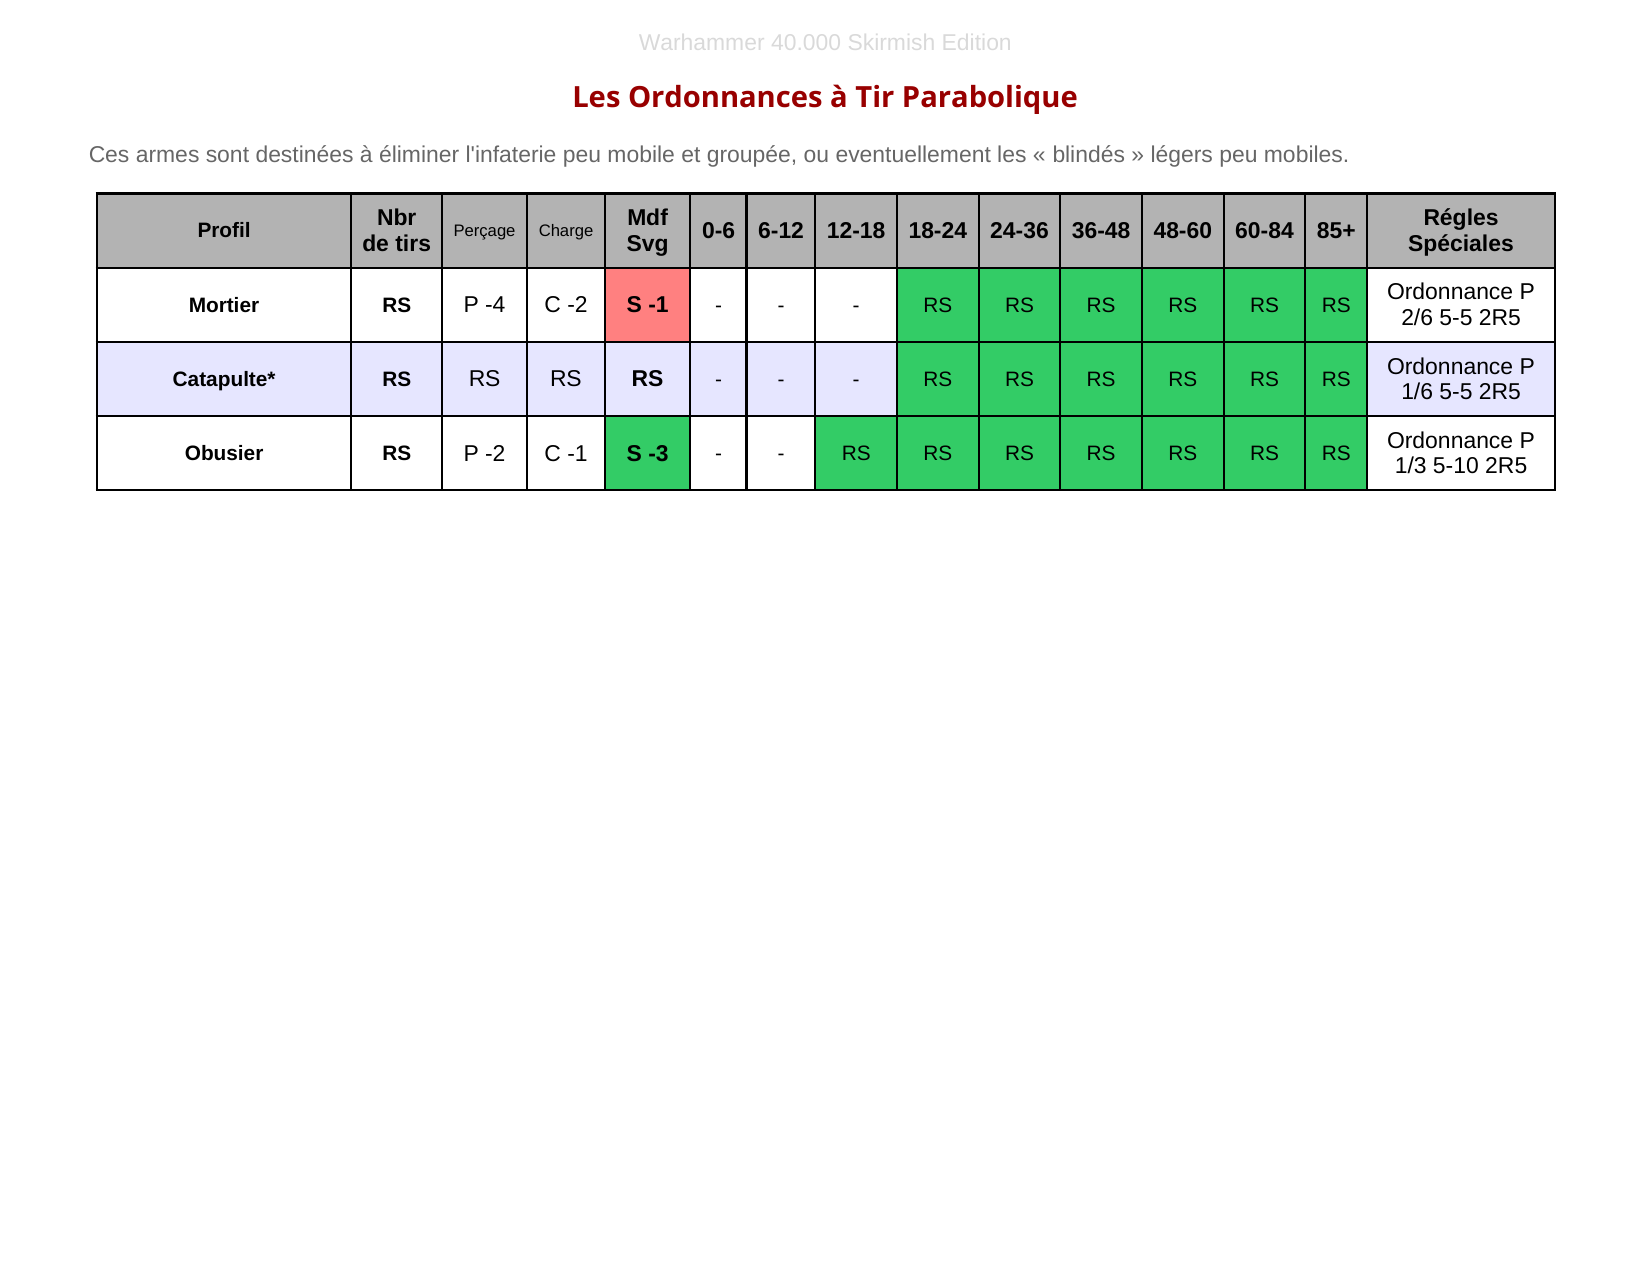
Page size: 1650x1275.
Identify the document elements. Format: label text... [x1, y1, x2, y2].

table_cell RS [816, 417, 896, 489]
table_cell RS [898, 269, 978, 341]
subtitle Les Ordonnances à Tir Parabolique [88, 76, 1561, 116]
table_cell RS [980, 417, 1059, 489]
table_cell P -4 [443, 269, 526, 341]
table_cell S -3 [606, 417, 689, 489]
table_cell Catapulte* [98, 343, 350, 415]
table_header Charge [528, 195, 604, 267]
table_header Nbr de tirs [352, 195, 441, 267]
table_header 85+ [1306, 195, 1366, 267]
table_header 36-48 [1061, 195, 1141, 267]
table_cell P -2 [443, 417, 526, 489]
table_header 60-84 [1225, 195, 1304, 267]
table_header 0-6 [691, 195, 745, 267]
table_cell - [691, 343, 745, 415]
table_cell RS [606, 343, 689, 415]
table_cell RS [1225, 417, 1304, 489]
table_header Perçage [443, 195, 526, 267]
table_cell - [748, 417, 814, 489]
table_cell RS [898, 343, 978, 415]
table_header 12-18 [816, 195, 896, 267]
table_cell Obusier [98, 417, 350, 489]
table_header 18-24 [898, 195, 978, 267]
table_cell RS [980, 343, 1059, 415]
table_cell - [816, 269, 896, 341]
table_cell RS [1143, 417, 1223, 489]
table_header Profil [98, 195, 350, 267]
table_cell Mortier [98, 269, 350, 341]
table_header Mdf Svg [606, 195, 689, 267]
table_cell RS [443, 343, 526, 415]
table_cell RS [1061, 343, 1141, 415]
table_cell RS [1306, 417, 1366, 489]
table_header 6-12 [748, 195, 814, 267]
table_cell S -1 [606, 269, 689, 341]
table_cell - [748, 343, 814, 415]
table_cell Ordonnance P 1/3 5-10 2R5 [1368, 417, 1554, 489]
table_header Régles Spéciales [1368, 195, 1554, 267]
table_header 24-36 [980, 195, 1059, 267]
table_cell RS [1306, 343, 1366, 415]
table_cell RS [352, 269, 441, 341]
table_cell Ordonnance P 2/6 5-5 2R5 [1368, 269, 1554, 341]
table_cell RS [1225, 269, 1304, 341]
table_cell RS [1143, 343, 1223, 415]
table_cell RS [352, 417, 441, 489]
table_cell - [748, 269, 814, 341]
table_cell RS [1061, 417, 1141, 489]
table_cell RS [1143, 269, 1223, 341]
table_cell - [691, 269, 745, 341]
table_cell RS [898, 417, 978, 489]
table_cell RS [1225, 343, 1304, 415]
table_cell RS [1061, 269, 1141, 341]
table_cell - [691, 417, 745, 489]
table_cell - [816, 343, 896, 415]
text Ces armes sont destinées à éliminer l'infaterie peu mobile et groupée, ou eventuellement les « blindés » légers peu mobiles. [88, 141, 1561, 167]
table_cell RS [980, 269, 1059, 341]
table_cell Ordonnance P 1/6 5-5 2R5 [1368, 343, 1554, 415]
table_cell RS [528, 343, 604, 415]
table_cell C -1 [528, 417, 604, 489]
table_cell RS [352, 343, 441, 415]
table_header 48-60 [1143, 195, 1223, 267]
table_cell RS [1306, 269, 1366, 341]
table_cell C -2 [528, 269, 604, 341]
